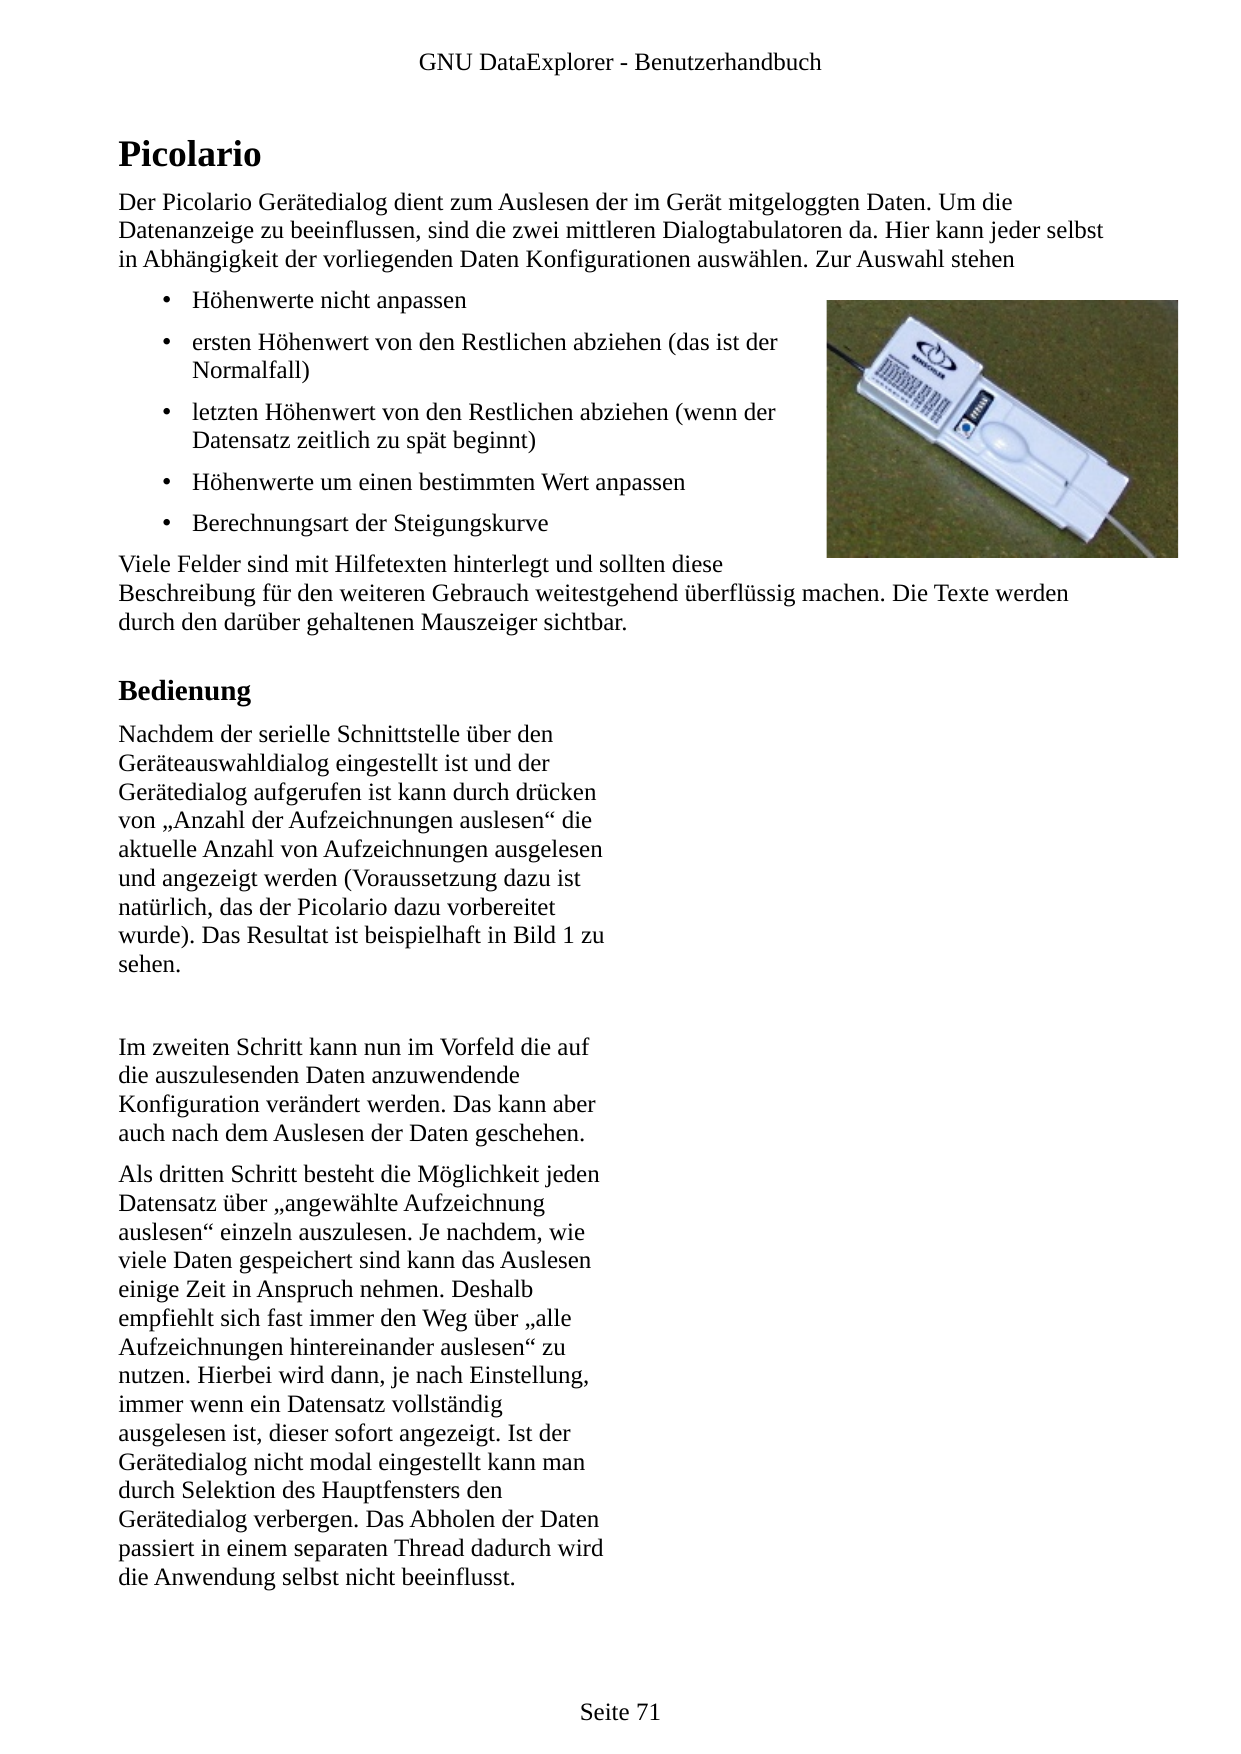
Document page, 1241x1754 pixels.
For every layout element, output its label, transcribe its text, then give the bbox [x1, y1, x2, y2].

subtitle Bedienung [118, 673, 1122, 707]
text Viele Felder sind mit Hilfetexten hinterlegt und sollten diese Beschreibung für den weiteren Gebrauch weitestgehend überflüssig machen. Die Texte werden durch den darüber gehaltenen Mauszeiger sichtbar. [118, 549, 1122, 636]
list Höhenwerte nicht anpassen [162, 286, 1122, 314]
text Der Picolario Gerätedialog dient zum Auslesen der im Gerät mitgeloggten Daten. Um die Datenanzeige zu beeinflussen, sind die zwei mittleren Dialogtabulatoren da. Hier kann jeder selbst in Abhängigkeit der vorliegenden Daten Konfigurationen auswählen. Zur Auswahl stehen [118, 187, 1122, 273]
picture [826, 300, 1179, 558]
text Im zweiten Schritt kann nun im Vorfeld die auf die auszulesenden Daten anzuwendende Konfiguration verändert werden. Das kann aber auch nach dem Auslesen der Daten geschehen. [118, 1032, 1122, 1147]
subtitle Picolario [118, 131, 1122, 174]
list Höhenwerte um einen bestimmten Wert anpassen [162, 467, 826, 496]
text Als dritten Schritt besteht die Möglichkeit jeden Datensatz über „angewählte Aufzeichnung auslesen“ einzeln auszulesen. Je nachdem, wie viele Daten gespeichert sind kann das Auslesen einige Zeit in Anspruch nehmen. Deshalb empfiehlt sich fast immer den Weg über „alle Aufzeichnungen hintereinander auslesen“ zu nutzen. Hierbei wird dann, je nach Einstellung, immer wenn ein Datensatz vollständig ausgelesen ist, dieser sofort angezeigt. Ist der Gerätedialog nicht modal eingestellt kann man durch Selektion des Hauptfensters den Gerätedialog verbergen. Das Abholen der Daten passiert in einem separaten Thread dadurch wird die Anwendung selbst nicht beeinflusst. [118, 1159, 1122, 1590]
list ersten Höhenwert von den Restlichen abziehen (das ist der Normalfall) [162, 327, 826, 384]
text Nachdem der serielle Schnittstelle über den Geräteauswahldialog eingestellt ist und der Gerätedialog aufgerufen ist kann durch drücken von „Anzahl der Aufzeichnungen auslesen“ die aktuelle Anzahl von Aufzeichnungen ausgelesen und angezeigt werden (Voraussetzung dazu ist natürlich, das der Picolario dazu vorbereitet wurde). Das Resultat ist beispielhaft in Bild 1 zu sehen. [118, 719, 1122, 978]
list letzten Höhenwert von den Restlichen abziehen (wenn der Datensatz zeitlich zu spät beginnt) [162, 397, 826, 454]
list Berechnungsart der Steigungskurve [162, 508, 826, 537]
